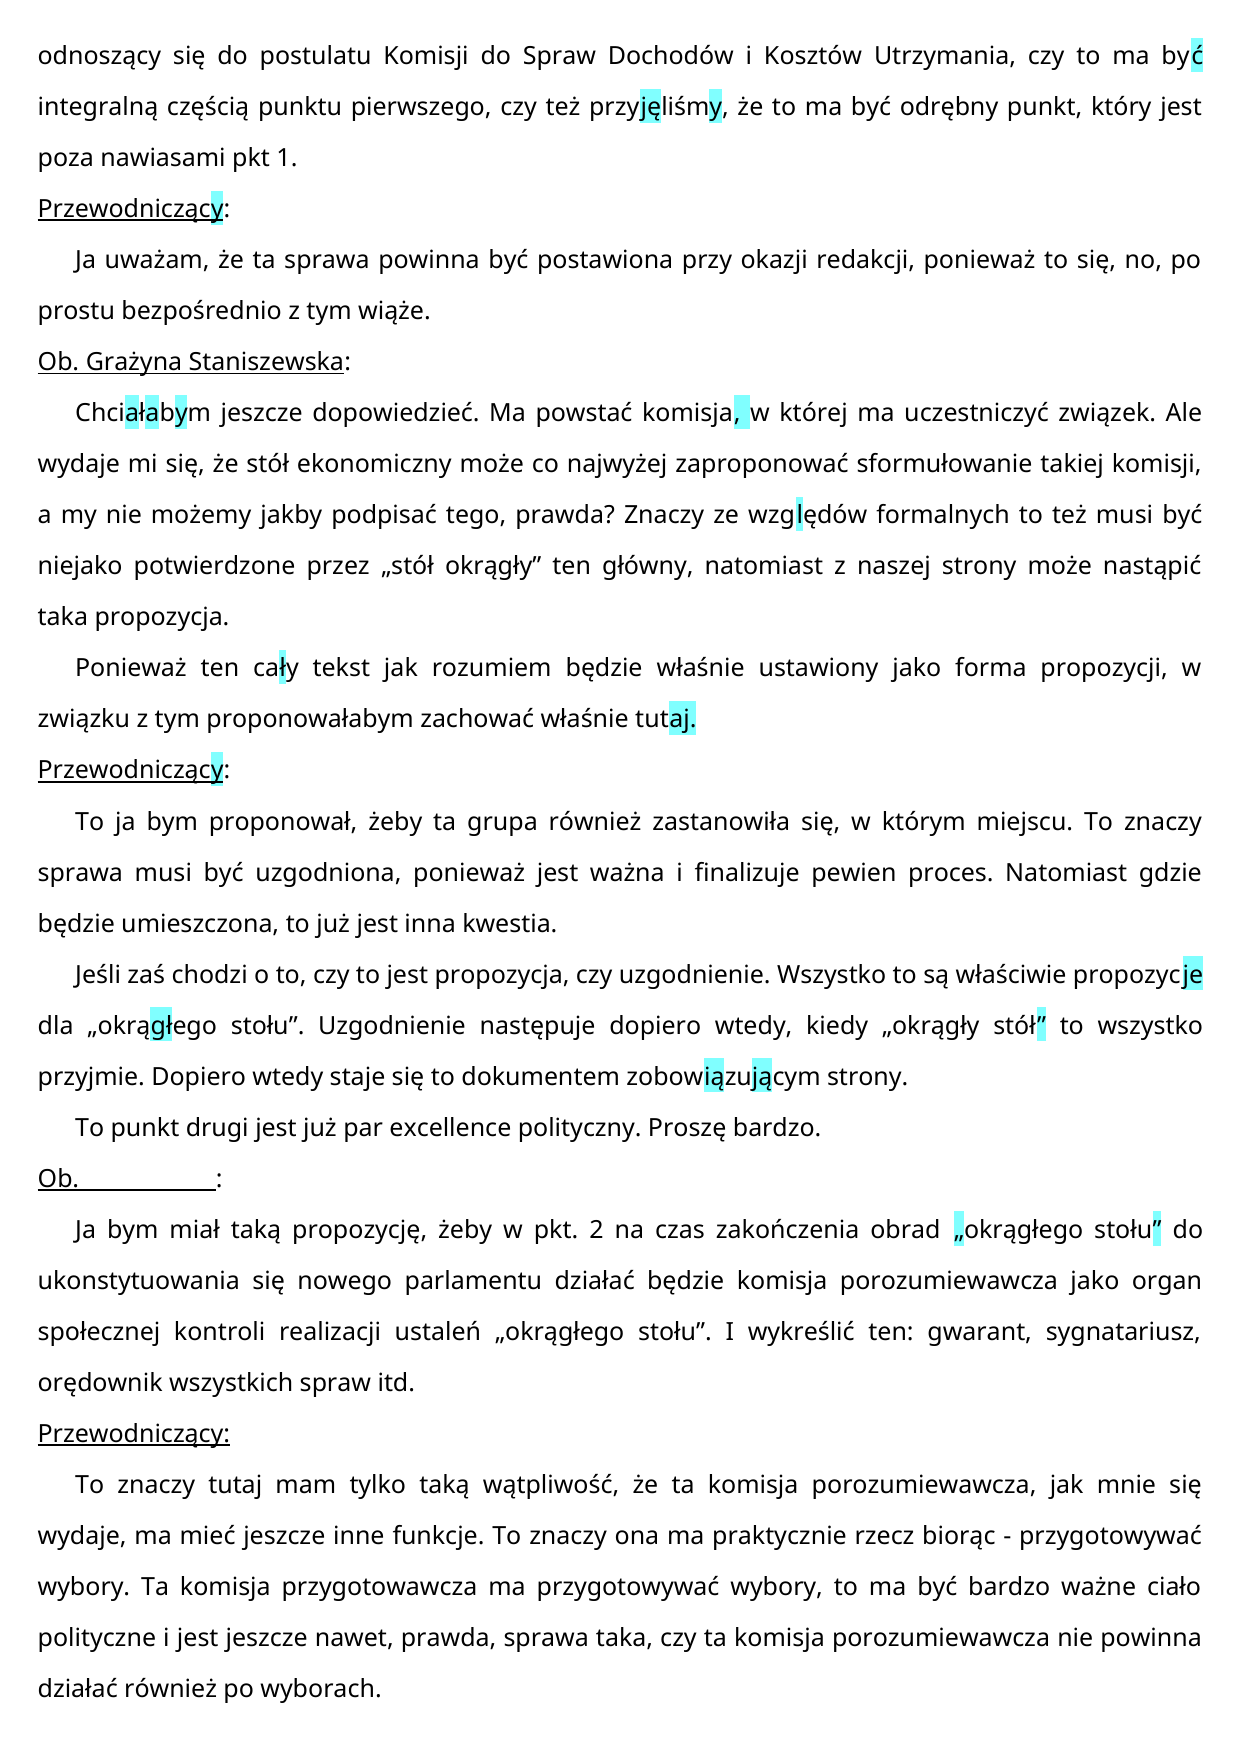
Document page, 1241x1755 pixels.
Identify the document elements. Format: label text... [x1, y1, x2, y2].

text Ja uważam, że ta sprawa powinna być postawiona przy okazji redakcji, ponieważ to się, no, po prostu bezpośrednio z tym wiąże. [37, 242, 1203, 327]
text Chciałabym jeszcze dopowiedzieć. Ma powstać komisja, w której ma uczestniczyć związek. Ale wydaje mi się, że stół ekonomiczny może co najwyżej zaproponować sformułowanie takiej komisji, a my nie możemy jakby podpisać tego, prawda? Znaczy ze względów formalnych to też musi być niejako potwierdzone przez „stół okrągły” ten główny, natomiast z naszej strony może nastąpić taka propozycja. [37, 395, 1203, 633]
text Przewodniczący: [37, 191, 1203, 225]
text Ponieważ ten cały tekst jak rozumiem będzie właśnie ustawiony jako forma propozycji, w związku z tym proponowałabym zachować właśnie tutaj. [37, 650, 1203, 735]
text Ja bym miał taką propozycję, żeby w pkt. 2 na czas zakończenia obrad „okrągłego stołu” do ukonstytuowania się nowego parlamentu działać będzie komisja porozumiewawcza jako organ społecznej kontroli realizacji ustaleń „okrągłego stołu”. I wykreślić ten: gwarant, sygnatariusz, orędownik wszystkich spraw itd. [37, 1211, 1203, 1399]
text To ja bym proponował, żeby ta grupa również zastanowiła się, w którym miejscu. To znaczy sprawa musi być uzgodniona, ponieważ jest ważna i finalizuje pewien proces. Natomiast gdzie będzie umieszczona, to już jest inna kwestia. [37, 803, 1203, 939]
text To punkt drugi jest już par excellence polityczny. Proszę bardzo. [37, 1109, 1203, 1143]
text Ob. : [37, 1160, 1203, 1194]
text Przewodniczący: [37, 1416, 1203, 1450]
text Jeśli zaś chodzi o to, czy to jest propozycja, czy uzgodnienie. Wszystko to są właściwie propozycje dla „okrągłego stołu”. Uzgodnienie następuje dopiero wtedy, kiedy „okrągły stół” to wszystko przyjmie. Dopiero wtedy staje się to dokumentem zobowiązującym strony. [37, 956, 1203, 1092]
text Przewodniczący: [37, 752, 1203, 786]
text odnoszący się do postulatu Komisji do Spraw Dochodów i Kosztów Utrzymania, czy to ma być integralną częścią punktu pierwszego, czy też przyjęliśmy, że to ma być odrębny punkt, który jest poza nawiasami pkt 1. [37, 37, 1203, 174]
text To znaczy tutaj mam tylko taką wątpliwość, że ta komisja porozumiewawcza, jak mnie się wydaje, ma mieć jeszcze inne funkcje. To znaczy ona ma praktycznie rzecz biorąc - przygotowywać wybory. Ta komisja przygotowawcza ma przygotowywać wybory, to ma być bardzo ważne ciało polityczne i jest jeszcze nawet, prawda, sprawa taka, czy ta komisja porozumiewawcza nie powinna działać również po wyborach. [37, 1467, 1203, 1705]
text Ob. Grażyna Staniszewska: [37, 344, 1203, 378]
